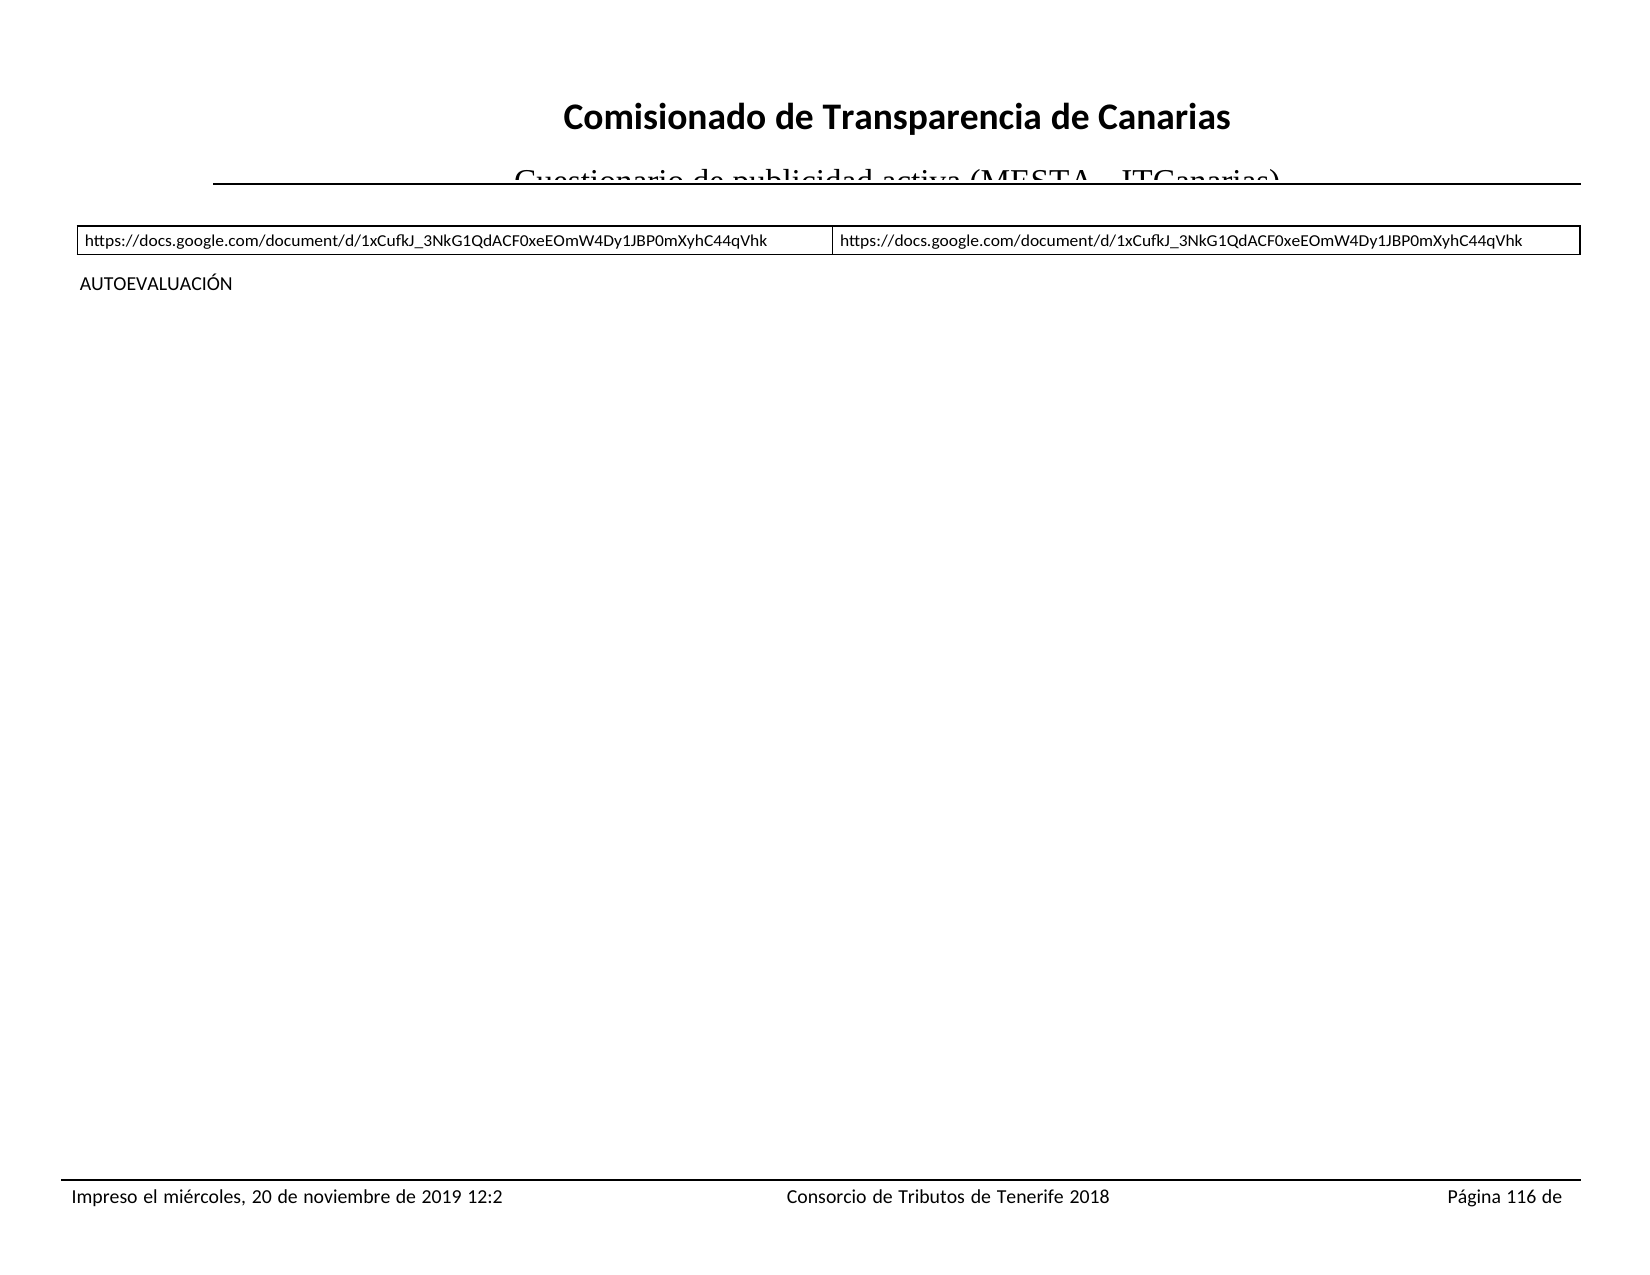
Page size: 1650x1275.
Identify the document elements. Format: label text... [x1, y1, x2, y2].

text AUTOEVALUACIÓN [79, 271, 1594, 295]
table_cell https://docs.google.com/document/d/1xCufkJ_3NkG1QdACF0xeEOmW4Dy1JBP0mXyhC44qVhk [833, 227, 1579, 253]
table_cell https://docs.google.com/document/d/1xCufkJ_3NkG1QdACF0xeEOmW4Dy1JBP0mXyhC44qVhk [78, 227, 832, 253]
